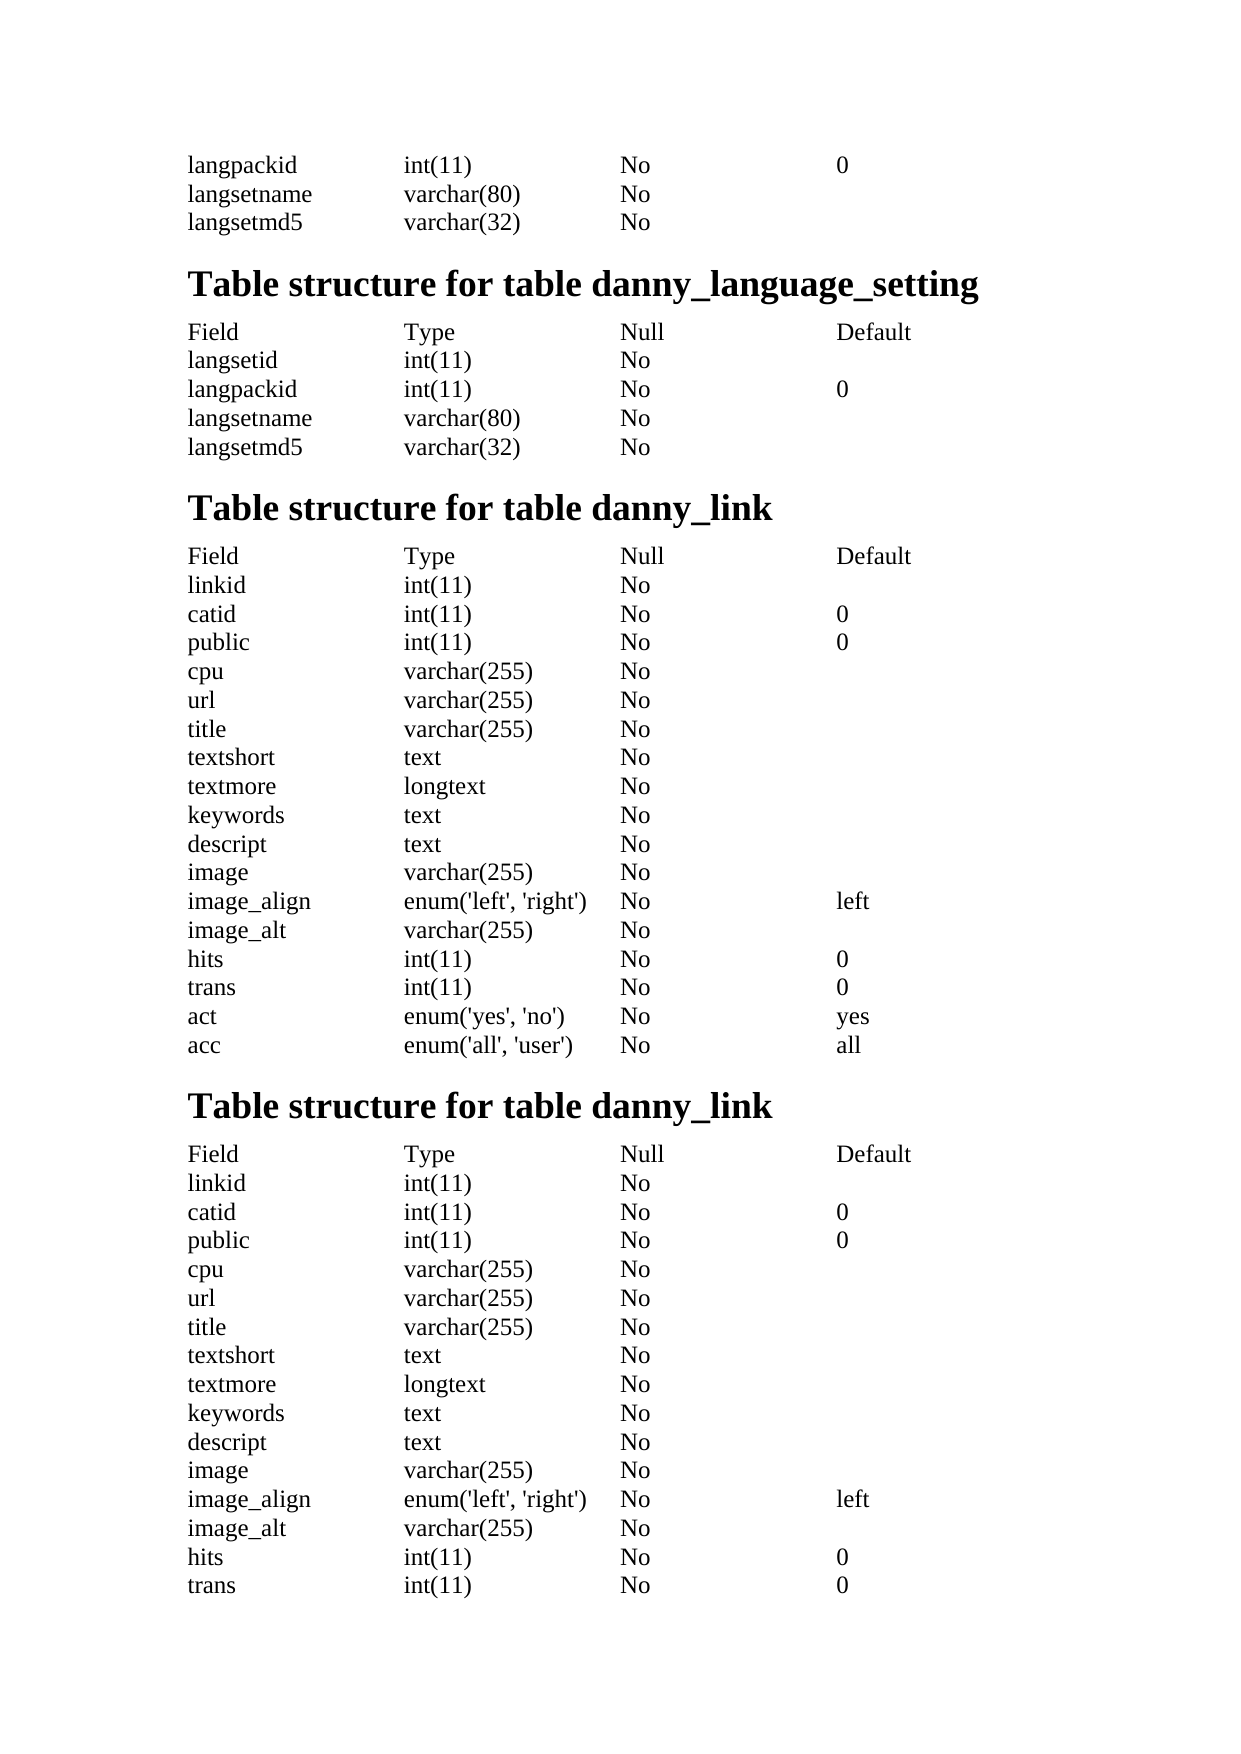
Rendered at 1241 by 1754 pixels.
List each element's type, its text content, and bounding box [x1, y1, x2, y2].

table_cell textshort [188, 743, 404, 771]
table_cell varchar(255) [404, 656, 620, 685]
table_cell No [620, 973, 836, 1001]
subtitle Table structure for table danny_link [187, 1084, 1053, 1127]
table_cell No [620, 1226, 836, 1254]
table_cell all [836, 1030, 1053, 1059]
table_cell text [404, 1341, 620, 1369]
table_cell [836, 743, 1053, 771]
table_cell 0 [836, 599, 1053, 627]
table_cell langsetname [188, 179, 404, 207]
table_cell [836, 1513, 1053, 1542]
table_cell image [188, 858, 404, 886]
table_cell No [620, 1341, 836, 1369]
table_cell No [620, 743, 836, 771]
table_cell 0 [836, 150, 1053, 179]
table_cell varchar(255) [404, 858, 620, 886]
table_cell [836, 829, 1053, 857]
table_header Field [188, 317, 404, 346]
table_cell public [188, 628, 404, 656]
table_cell textshort [188, 1341, 404, 1369]
table_cell No [620, 599, 836, 627]
table_cell No [620, 628, 836, 656]
table_cell title [188, 1312, 404, 1341]
table_cell varchar(255) [404, 1283, 620, 1312]
table_header Type [404, 541, 620, 570]
table_cell No [620, 1369, 836, 1398]
table_cell left [836, 886, 1053, 915]
table_cell image_alt [188, 915, 404, 944]
table_cell No [620, 1484, 836, 1513]
table_cell descript [188, 829, 404, 857]
subtitle Table structure for table danny_language_setting [187, 261, 1053, 304]
table_cell act [188, 1001, 404, 1030]
table_cell int(11) [404, 374, 620, 403]
table_header Default [836, 1139, 1053, 1168]
table_cell longtext [404, 1369, 620, 1398]
table_cell hits [188, 944, 404, 972]
table_cell langsetmd5 [188, 208, 404, 236]
table_cell [836, 1427, 1053, 1456]
subtitle Table structure for table danny_link [187, 486, 1053, 529]
table_cell No [620, 1312, 836, 1341]
table_cell catid [188, 1197, 404, 1226]
table_cell [836, 771, 1053, 800]
table_cell int(11) [404, 346, 620, 374]
table_header Default [836, 317, 1053, 346]
table_header Type [404, 1139, 620, 1168]
table_cell [836, 1456, 1053, 1484]
table_cell No [620, 1398, 836, 1427]
table_cell [836, 800, 1053, 829]
table_cell [836, 179, 1053, 207]
table_cell No [620, 1001, 836, 1030]
table_cell cpu [188, 656, 404, 685]
table_cell No [620, 714, 836, 742]
table_cell No [620, 179, 836, 207]
table_cell No [620, 1168, 836, 1197]
table_cell [836, 1283, 1053, 1312]
table_header Default [836, 541, 1053, 570]
table_cell langsetid [188, 346, 404, 374]
table_cell int(11) [404, 1168, 620, 1197]
table_cell [836, 685, 1053, 714]
table_header Null [620, 1139, 836, 1168]
table_cell 0 [836, 1571, 1053, 1599]
table_cell No [620, 150, 836, 179]
table_cell No [620, 1283, 836, 1312]
table_cell trans [188, 1571, 404, 1599]
table_cell No [620, 685, 836, 714]
table_cell No [620, 800, 836, 829]
table_cell acc [188, 1030, 404, 1059]
table_cell int(11) [404, 1542, 620, 1571]
table_cell No [620, 1030, 836, 1059]
table_header Field [188, 1139, 404, 1168]
table_cell text [404, 800, 620, 829]
table_cell textmore [188, 771, 404, 800]
table_cell url [188, 1283, 404, 1312]
table_cell [836, 1369, 1053, 1398]
table_cell url [188, 685, 404, 714]
table_cell keywords [188, 1398, 404, 1427]
table_cell varchar(32) [404, 208, 620, 236]
table_cell 0 [836, 374, 1053, 403]
table_cell langsetname [188, 403, 404, 432]
table_cell yes [836, 1001, 1053, 1030]
table_cell No [620, 208, 836, 236]
table_cell catid [188, 599, 404, 627]
table_cell [836, 570, 1053, 599]
table_cell 0 [836, 628, 1053, 656]
table_cell varchar(255) [404, 1254, 620, 1283]
table_cell 0 [836, 1197, 1053, 1226]
table_cell No [620, 570, 836, 599]
table_cell 0 [836, 973, 1053, 1001]
table_cell No [620, 915, 836, 944]
table_cell enum('left', 'right') [404, 1484, 620, 1513]
table_cell No [620, 829, 836, 857]
table_cell 0 [836, 944, 1053, 972]
table_cell [836, 656, 1053, 685]
table_cell int(11) [404, 1197, 620, 1226]
table_cell No [620, 1197, 836, 1226]
table_cell [836, 1341, 1053, 1369]
table_cell No [620, 656, 836, 685]
table_cell No [620, 1542, 836, 1571]
table_cell [836, 346, 1053, 374]
table_cell image_align [188, 1484, 404, 1513]
table_cell No [620, 1456, 836, 1484]
table_cell enum('all', 'user') [404, 1030, 620, 1059]
table_cell No [620, 374, 836, 403]
table_cell int(11) [404, 599, 620, 627]
table_cell int(11) [404, 150, 620, 179]
table_cell left [836, 1484, 1053, 1513]
table_cell int(11) [404, 944, 620, 972]
table_cell int(11) [404, 628, 620, 656]
table_cell langpackid [188, 150, 404, 179]
table_cell text [404, 743, 620, 771]
table_cell [836, 432, 1053, 461]
table_cell [836, 1312, 1053, 1341]
table_cell No [620, 1254, 836, 1283]
table_cell langpackid [188, 374, 404, 403]
table_cell 0 [836, 1542, 1053, 1571]
table_cell [836, 1254, 1053, 1283]
table_cell public [188, 1226, 404, 1254]
table_cell textmore [188, 1369, 404, 1398]
table_cell varchar(255) [404, 915, 620, 944]
table_cell No [620, 403, 836, 432]
table_cell [836, 915, 1053, 944]
table_cell No [620, 1571, 836, 1599]
table_cell text [404, 829, 620, 857]
table_cell varchar(32) [404, 432, 620, 461]
table_cell image_alt [188, 1513, 404, 1542]
table_cell varchar(255) [404, 714, 620, 742]
table_cell varchar(80) [404, 403, 620, 432]
table_cell keywords [188, 800, 404, 829]
table_cell [836, 1398, 1053, 1427]
table_cell No [620, 1513, 836, 1542]
table_cell image [188, 1456, 404, 1484]
table_cell 0 [836, 1226, 1053, 1254]
table_cell varchar(80) [404, 179, 620, 207]
table_cell langsetmd5 [188, 432, 404, 461]
table_cell int(11) [404, 973, 620, 1001]
table_cell enum('left', 'right') [404, 886, 620, 915]
table_header Null [620, 541, 836, 570]
table_cell No [620, 346, 836, 374]
table_cell [836, 858, 1053, 886]
table_cell linkid [188, 570, 404, 599]
table_cell enum('yes', 'no') [404, 1001, 620, 1030]
table_header Null [620, 317, 836, 346]
table_cell No [620, 886, 836, 915]
table_cell title [188, 714, 404, 742]
table_header Field [188, 541, 404, 570]
table_cell [836, 1168, 1053, 1197]
table_cell trans [188, 973, 404, 1001]
table_cell [836, 208, 1053, 236]
table_cell [836, 714, 1053, 742]
table_cell No [620, 858, 836, 886]
table_cell No [620, 771, 836, 800]
table_cell longtext [404, 771, 620, 800]
table_cell descript [188, 1427, 404, 1456]
table_cell No [620, 432, 836, 461]
table_cell text [404, 1398, 620, 1427]
table_cell No [620, 944, 836, 972]
table_cell image_align [188, 886, 404, 915]
table_cell [836, 403, 1053, 432]
table_cell varchar(255) [404, 1456, 620, 1484]
table_cell text [404, 1427, 620, 1456]
table_header Type [404, 317, 620, 346]
table_cell cpu [188, 1254, 404, 1283]
table_cell int(11) [404, 1226, 620, 1254]
table_cell int(11) [404, 570, 620, 599]
table_cell linkid [188, 1168, 404, 1197]
table_cell No [620, 1427, 836, 1456]
table_cell varchar(255) [404, 1513, 620, 1542]
table_cell varchar(255) [404, 1312, 620, 1341]
table_cell hits [188, 1542, 404, 1571]
table_cell varchar(255) [404, 685, 620, 714]
table_cell int(11) [404, 1571, 620, 1599]
